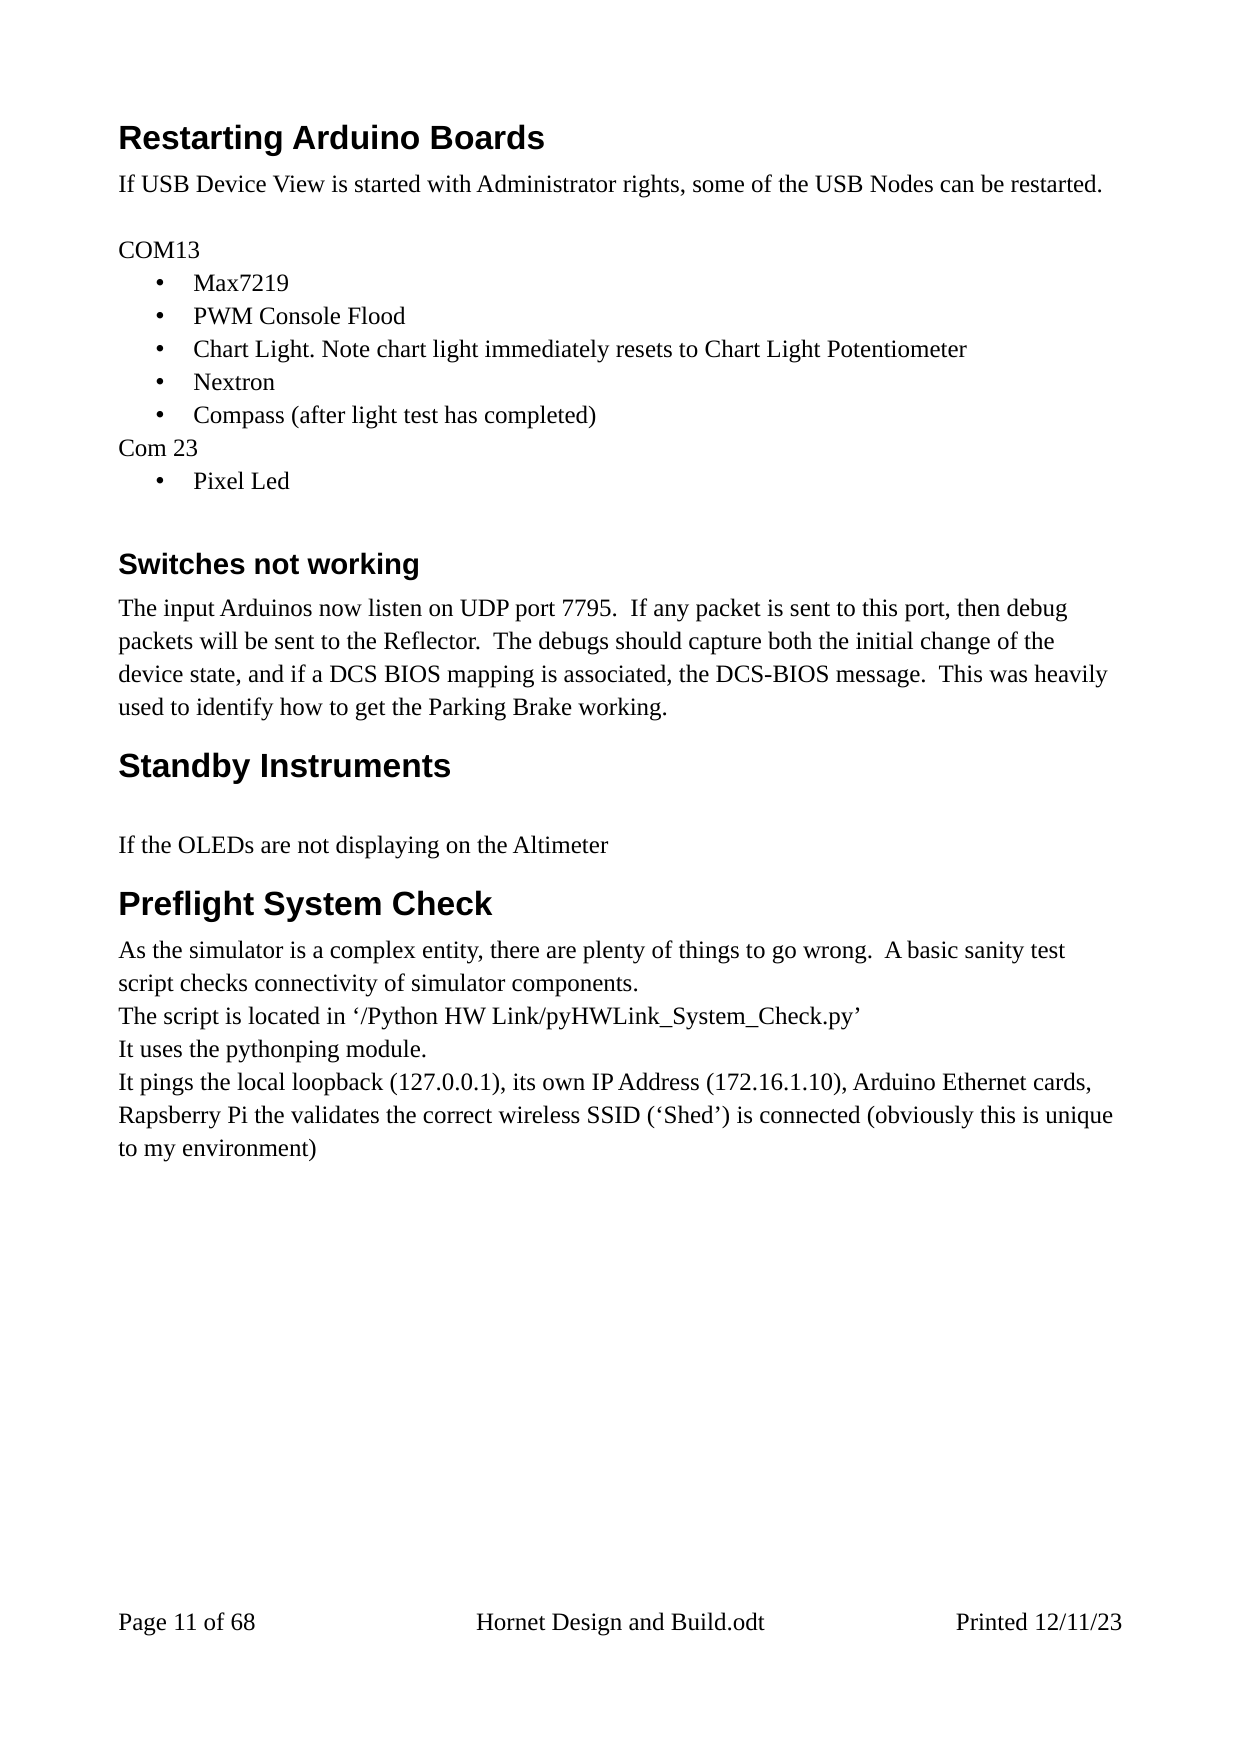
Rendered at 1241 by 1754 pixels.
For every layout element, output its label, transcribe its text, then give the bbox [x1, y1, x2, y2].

text The input Arduinos now listen on UDP port 7795. If any packet is sent to this port, then debug packets will be sent to the Reflector. The debugs should capture both the initial change of the device state, and if a DCS BIOS mapping is associated, the DCS-BIOS message. This was heavily used to identify how to get the Parking Brake working. [118, 593, 1122, 721]
subtitle Preflight System Check [118, 884, 1122, 923]
text COM13 [118, 235, 1122, 264]
list PWM Console Flood [156, 301, 1122, 330]
list Pixel Led [156, 466, 1122, 495]
list Nextron [156, 367, 1122, 396]
subtitle Switches not working [118, 547, 1122, 581]
text As the simulator is a complex entity, there are plenty of things to go wrong. A basic sanity test script checks connectivity of simulator components. [118, 935, 1122, 997]
text The script is located in ‘/Python HW Link/pyHWLink_System_Check.py’ [118, 1001, 1122, 1030]
text If the OLEDs are not displaying on the Altimeter [118, 830, 1122, 859]
text It uses the pythonping module. [118, 1034, 1122, 1063]
list Chart Light. Note chart light immediately resets to Chart Light Potentiometer [156, 334, 1122, 363]
list Compass (after light test has completed) [156, 400, 1122, 429]
list Max7219 [156, 268, 1122, 297]
subtitle Standby Instruments [118, 746, 1122, 785]
text It pings the local loopback (127.0.0.1), its own IP Address (172.16.1.10), Arduino Ethernet cards, Rapsberry Pi the validates the correct wireless SSID (‘Shed’) is connected (obviously this is unique to my environment) [118, 1067, 1122, 1162]
subtitle Restarting Arduino Boards [118, 118, 1122, 157]
text Com 23 [118, 433, 1122, 462]
text If USB Device View is started with Administrator rights, some of the USB Nodes can be restarted. [118, 169, 1122, 198]
